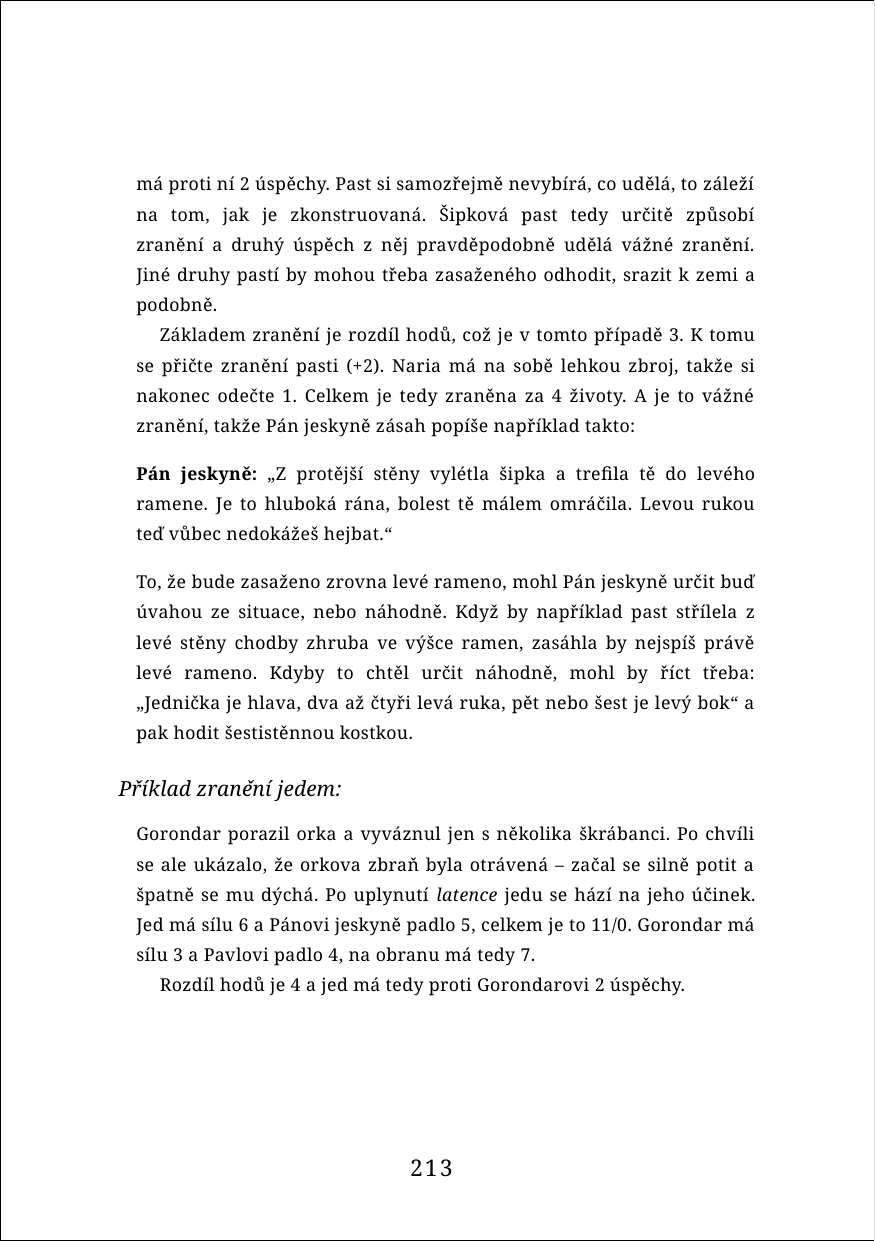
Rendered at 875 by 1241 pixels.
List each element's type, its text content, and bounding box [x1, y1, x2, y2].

text Gorondar porazil orka a vyváznul jen s několika škrábanci. Po chvíli se ale ukázalo, že orkova zbraň byla otrávená – začal se silně potit a špatně se mu dýchá. Po uplynutí latence jedu se hází na jeho účinek. Jed má sílu 6 a Pánovi jeskyně padlo 5, celkem je to 11/0. Gorondar má sílu 3 a Pavlovi padlo 4, na obranu má tedy 7. Rozdíl hodů je 4 a jed má tedy proti Gorondarovi 2 úspěchy. [136, 822, 756, 997]
text má proti ní 2 úspěchy. Past si samozřejmě nevybírá, co udělá, to záleží na tom, jak je zkonstruovaná. Šipková past tedy určitě způsobí zranění a druhý úspěch z něj pravděpodobně udělá vážné zranění. Jiné druhy pastí by mohou třeba zasaženého odhodit, srazit k zemi a podobně. Základem zranění je rozdíl hodů, což je v tomto případě 3. K tomu se přičte zranění pasti (+2). Naria má na sobě lehkou zbroj, takže si nakonec odečte 1. Celkem je tedy zraněna za 4 životy. A je to vážné zranění, takže Pán jeskyně zásah popíše například takto: [136, 172, 756, 438]
text Příklad zranění jedem: [118, 774, 756, 803]
text To, že bude zasaženo zrovna levé rameno, mohl Pán jeskyně určit buď úvahou ze situace, nebo náhodně. Když by například past střílela z levé stěny chodby zhruba ve výšce ramen, zasáhla by nejspíš právě levé rameno. Kdyby to chtěl určit náhodně, mohl by říct třeba: „Jednička je hlava, dva až čtyři levá ruka, pět nebo šest je levý bok“ a pak hodit šestistěnnou kostkou. [136, 570, 756, 745]
text Pán jeskyně: „Z protější stěny vylétla šipka a trefila tě do levého ramene. Je to hluboká rána, bolest tě málem omráčila. Levou rukou teď vůbec nedokážeš hejbat.“ [136, 461, 756, 546]
